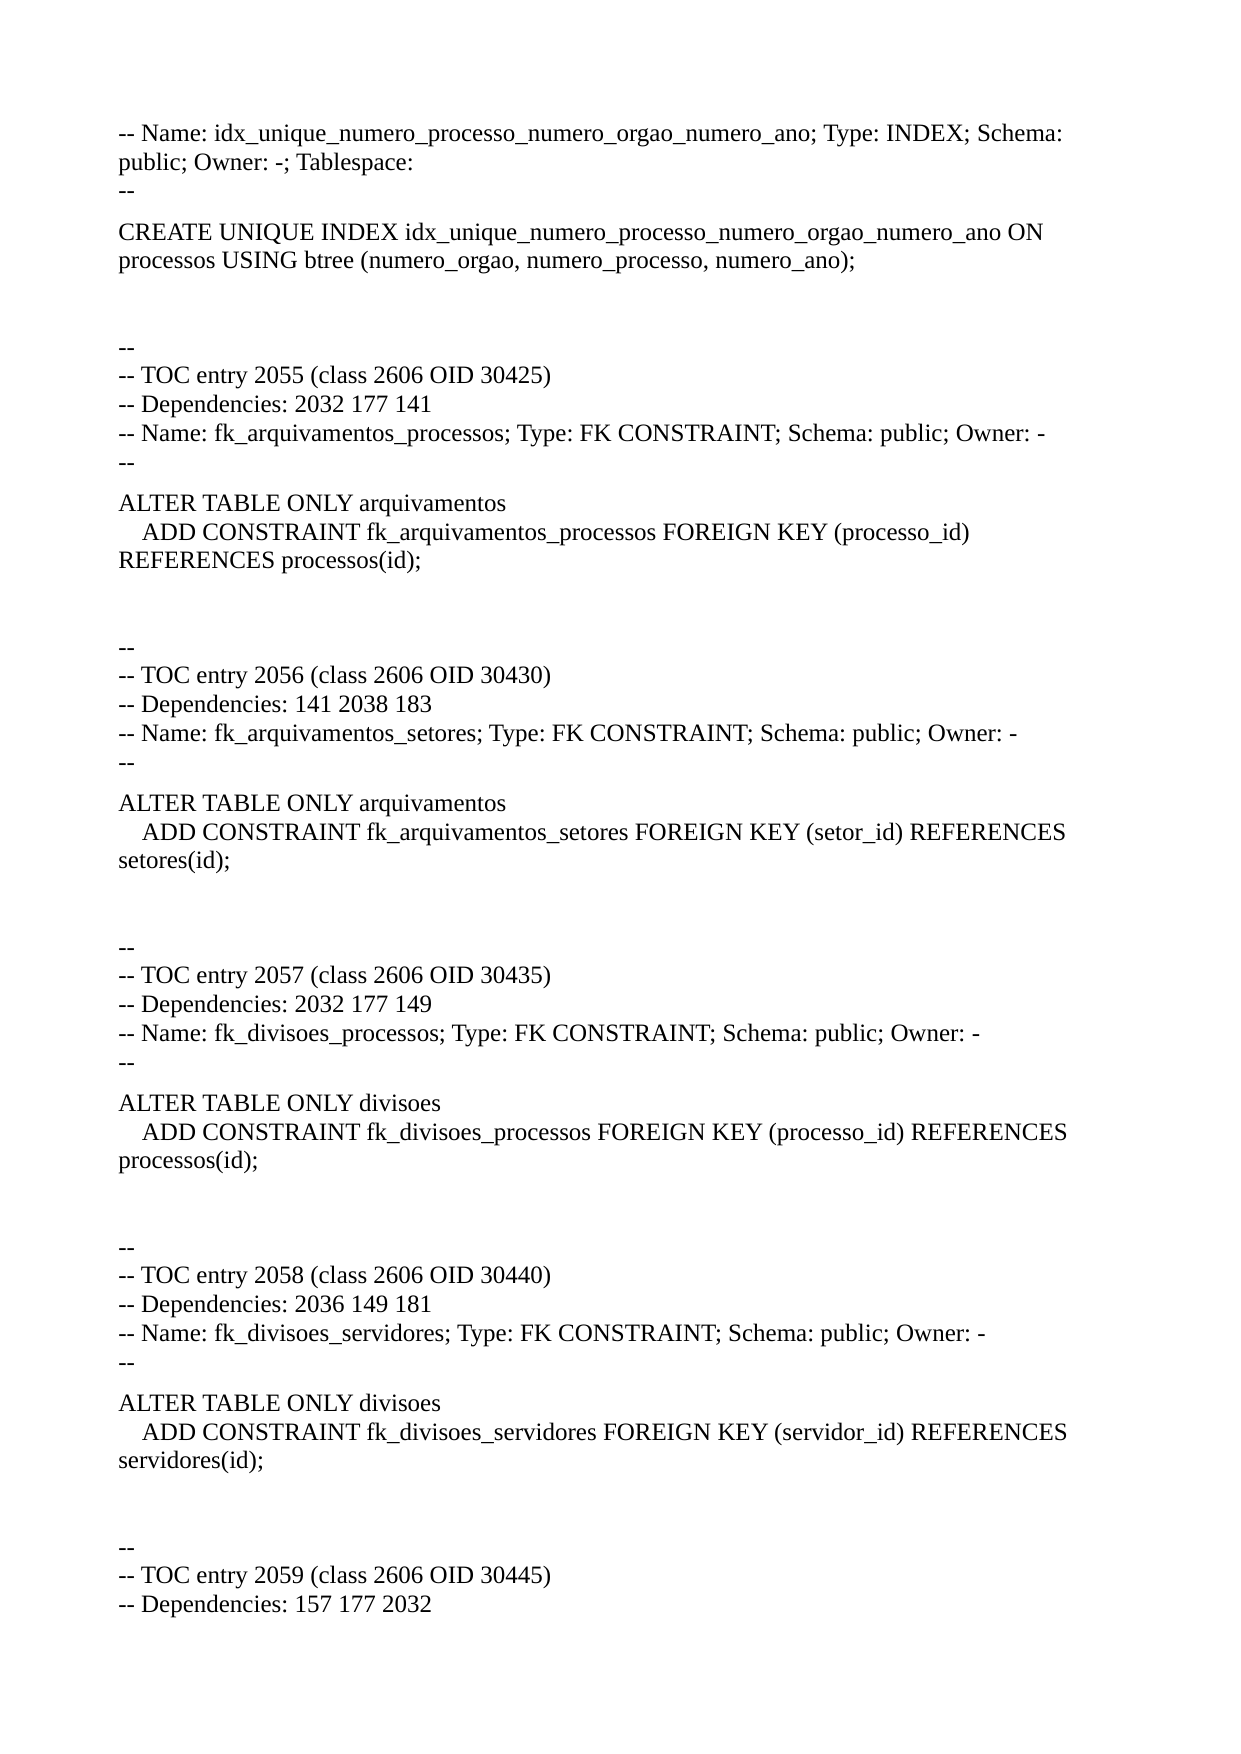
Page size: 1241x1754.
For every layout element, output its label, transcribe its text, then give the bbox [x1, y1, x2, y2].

text ALTER TABLE ONLY arquivamentos ADD CONSTRAINT fk_arquivamentos_setores FOREIGN KEY (setor_id) REFERENCES setores(id); -- -- TOC entry 2057 (class 2606 OID 30435) -- Dependencies: 2032 177 149 -- Name: fk_divisoes_processos; Type: FK CONSTRAINT; Schema: public; Owner: - -- [118, 788, 1122, 1076]
text ALTER TABLE ONLY divisoes ADD CONSTRAINT fk_divisoes_servidores FOREIGN KEY (servidor_id) REFERENCES servidores(id); -- -- TOC entry 2059 (class 2606 OID 30445) -- Dependencies: 157 177 2032 [118, 1388, 1122, 1618]
text ALTER TABLE ONLY divisoes ADD CONSTRAINT fk_divisoes_processos FOREIGN KEY (processo_id) REFERENCES processos(id); -- -- TOC entry 2058 (class 2606 OID 30440) -- Dependencies: 2036 149 181 -- Name: fk_divisoes_servidores; Type: FK CONSTRAINT; Schema: public; Owner: - -- [118, 1088, 1122, 1376]
text -- Name: idx_unique_numero_processo_numero_orgao_numero_ano; Type: INDEX; Schema: public; Owner: -; Tablespace: -- [118, 118, 1122, 204]
text CREATE UNIQUE INDEX idx_unique_numero_processo_numero_orgao_numero_ano ON processos USING btree (numero_orgao, numero_processo, numero_ano); -- -- TOC entry 2055 (class 2606 OID 30425) -- Dependencies: 2032 177 141 -- Name: fk_arquivamentos_processos; Type: FK CONSTRAINT; Schema: public; Owner: - -- [118, 217, 1122, 476]
text ALTER TABLE ONLY arquivamentos ADD CONSTRAINT fk_arquivamentos_processos FOREIGN KEY (processo_id) REFERENCES processos(id); -- -- TOC entry 2056 (class 2606 OID 30430) -- Dependencies: 141 2038 183 -- Name: fk_arquivamentos_setores; Type: FK CONSTRAINT; Schema: public; Owner: - -- [118, 488, 1122, 776]
